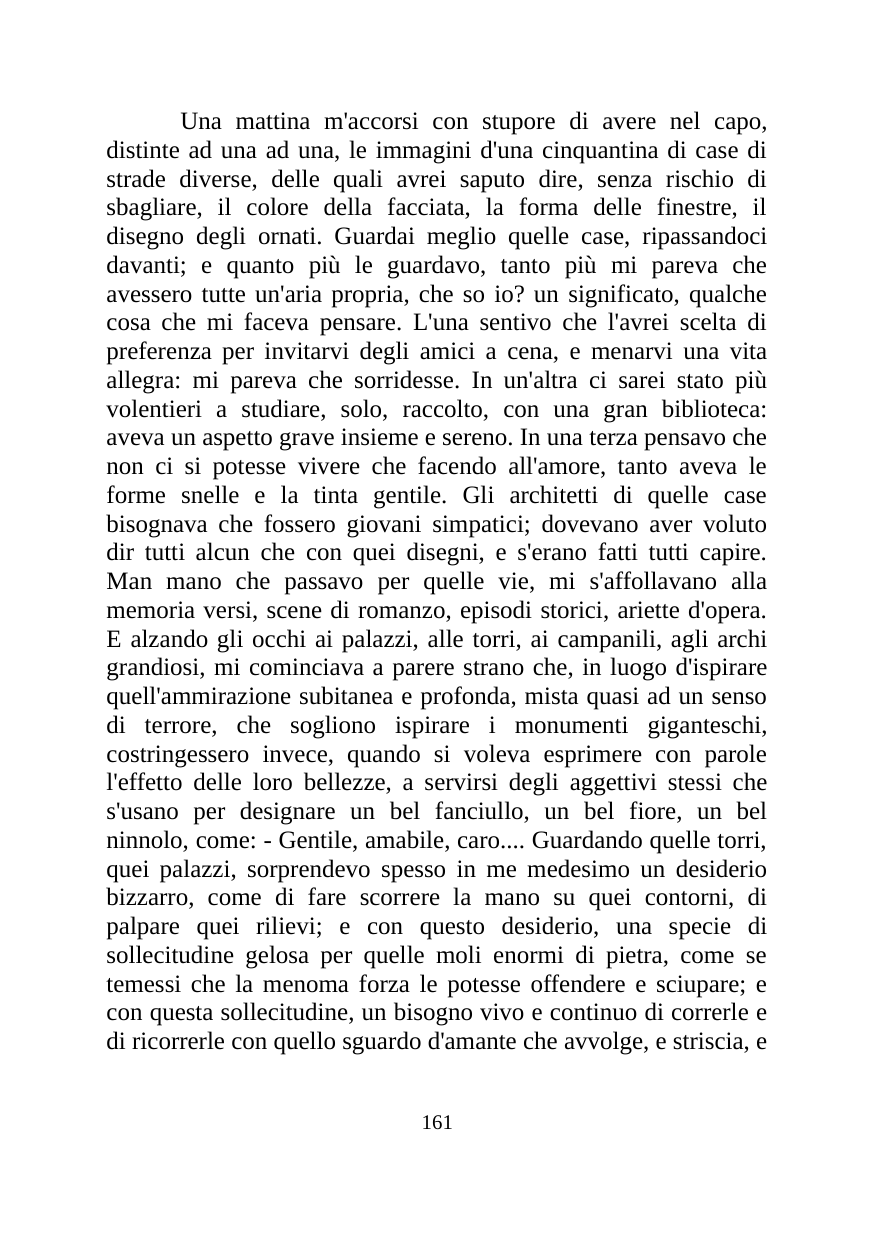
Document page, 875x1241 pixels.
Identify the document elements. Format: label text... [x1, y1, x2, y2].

text Una mattina m'accorsi con stupore di avere nel capo, distinte ad una ad una, le immagini d'una cinquantina di case di strade diverse, delle quali avrei saputo dire, senza rischio di sbagliare, il colore della facciata, la forma delle finestre, il disegno degli ornati. Guardai meglio quelle case, ripassandoci davanti; e quanto più le guardavo, tanto più mi pareva che avessero tutte un'aria propria, che so io? un significato, qualche cosa che mi faceva pensare. L'una sentivo che l'avrei scelta di preferenza per invitarvi degli amici a cena, e menarvi una vita allegra: mi pareva che sorridesse. In un'altra ci sarei stato più volentieri a studiare, solo, raccolto, con una gran biblioteca: aveva un aspetto grave insieme e sereno. In una terza pensavo che non ci si potesse vivere che facendo all'amore, tanto aveva le forme snelle e la tinta gentile. Gli architetti di quelle case bisognava che fossero giovani simpatici; dovevano aver voluto dir tutti alcun che con quei disegni, e s'erano fatti tutti capire. Man mano che passavo per quelle vie, mi s'affollavano alla memoria versi, scene di romanzo, episodi storici, ariette d'opera. E alzando gli occhi ai palazzi, alle torri, ai campanili, agli archi grandiosi, mi cominciava a parere strano che, in luogo d'ispirare quell'ammirazione subitanea e profonda, mista quasi ad un senso di terrore, che sogliono ispirare i monumenti giganteschi, costringessero invece, quando si voleva esprimere con parole l'effetto delle loro bellezze, a servirsi degli aggettivi stessi che s'usano per designare un bel fanciullo, un bel fiore, un bel ninnolo, come: - Gentile, amabile, caro.... Guardando quelle torri, quei palazzi, sorprendevo spesso in me medesimo un desiderio bizzarro, come di fare scorrere la mano su quei contorni, di palpare quei rilievi; e con questo desiderio, una specie di sollecitudine gelosa per quelle moli enormi di pietra, come se temessi che la menoma forza le potesse offendere e sciupare; e con questa sollecitudine, un bisogno vivo e continuo di correrle e di ricorrerle con quello sguardo d'amante che avvolge, e striscia, e [106, 106, 768, 1055]
